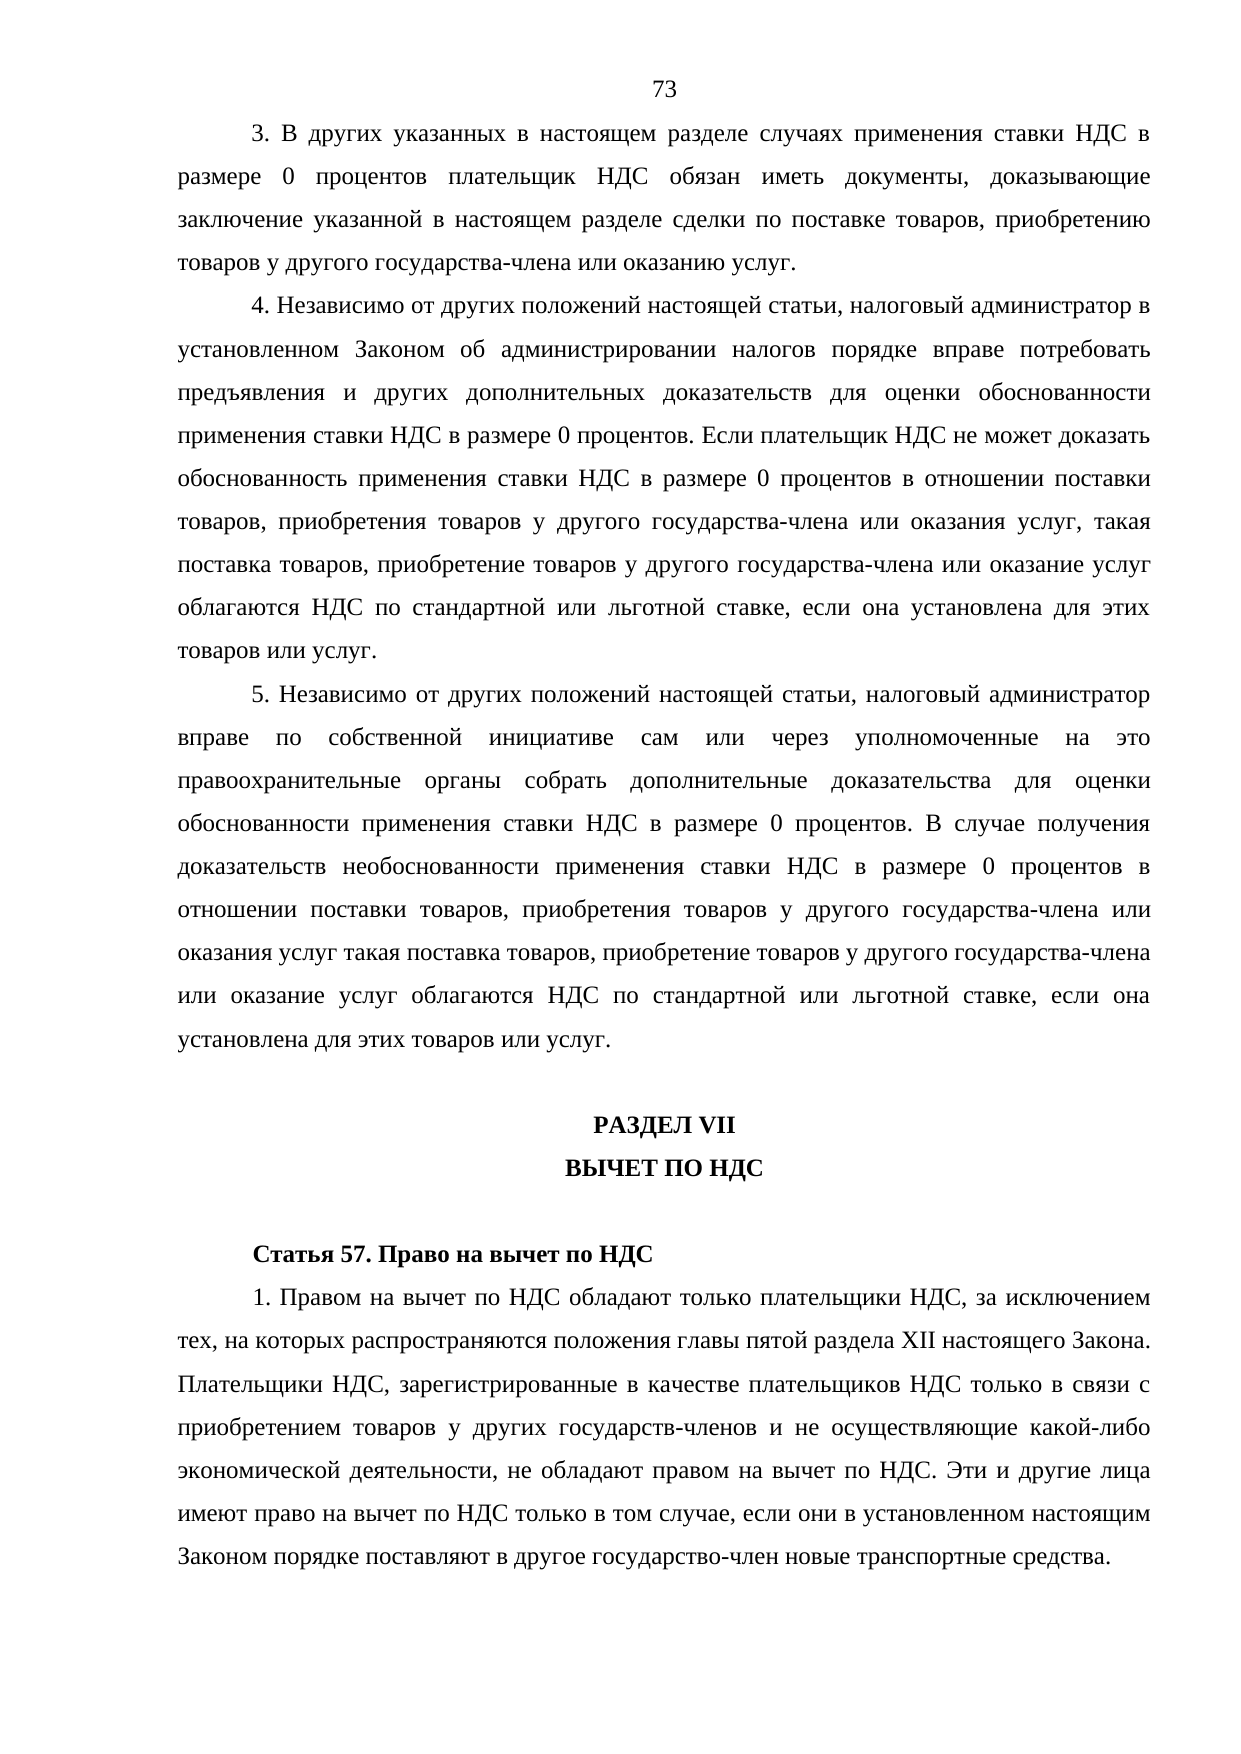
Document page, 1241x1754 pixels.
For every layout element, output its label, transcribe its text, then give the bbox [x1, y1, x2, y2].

text 5. Независимо от других положений настоящей статьи, налоговый администратор вправе по собственной инициативе сам или через уполномоченные на это правоохранительные органы собрать дополнительные доказательства для оценки обоснованности применения ставки НДС в размере 0 процентов. В случае получения доказательств необоснованности применения ставки НДС в размере 0 процентов в отношении поставки товаров, приобретения товаров у другого государства-члена или оказания услуг такая поставка товаров, приобретение товаров у другого государства-члена или оказание услуг облагаются НДС по стандартной или льготной ставке, если она установлена для этих товаров или услуг. [177, 679, 1152, 1052]
text 3. В других указанных в настоящем разделе случаях применения ставки НДС в размере 0 процентов плательщик НДС обязан иметь документы, доказывающие заключение указанной в настоящем разделе сделки по поставке товаров, приобретению товаров у другого государства-члена или оказанию услуг. [177, 118, 1152, 276]
text 1. Правом на вычет по НДС обладают только плательщики НДС, за исключением тех, на которых распространяются положения главы пятой раздела XII настоящего Закона. Плательщики НДС, зарегистрированные в качестве плательщиков НДС только в связи с приобретением товаров у других государств-членов и не осуществляющие какой-либо экономической деятельности, не обладают правом на вычет по НДС. Эти и другие лица имеют право на вычет по НДС только в том случае, если они в установленном настоящим Законом порядке поставляют в другое государство-член новые транспортные средства. [177, 1282, 1152, 1570]
text Статья 57. Право на вычет по НДС [252, 1239, 1152, 1268]
text ВЫЧЕТ ПО НДС [177, 1153, 1152, 1182]
text РАЗДЕЛ VII [177, 1110, 1152, 1139]
text 4. Независимо от других положений настоящей статьи, налоговый администратор в установленном Законом об администрировании налогов порядке вправе потребовать предъявления и других дополнительных доказательств для оценки обоснованности применения ставки НДС в размере 0 процентов. Если плательщик НДС не может доказать обоснованность применения ставки НДС в размере 0 процентов в отношении поставки товаров, приобретения товаров у другого государства-члена или оказания услуг, такая поставка товаров, приобретение товаров у другого государства-члена или оказание услуг облагаются НДС по стандартной или льготной ставке, если она установлена для этих товаров или услуг. [177, 291, 1152, 664]
